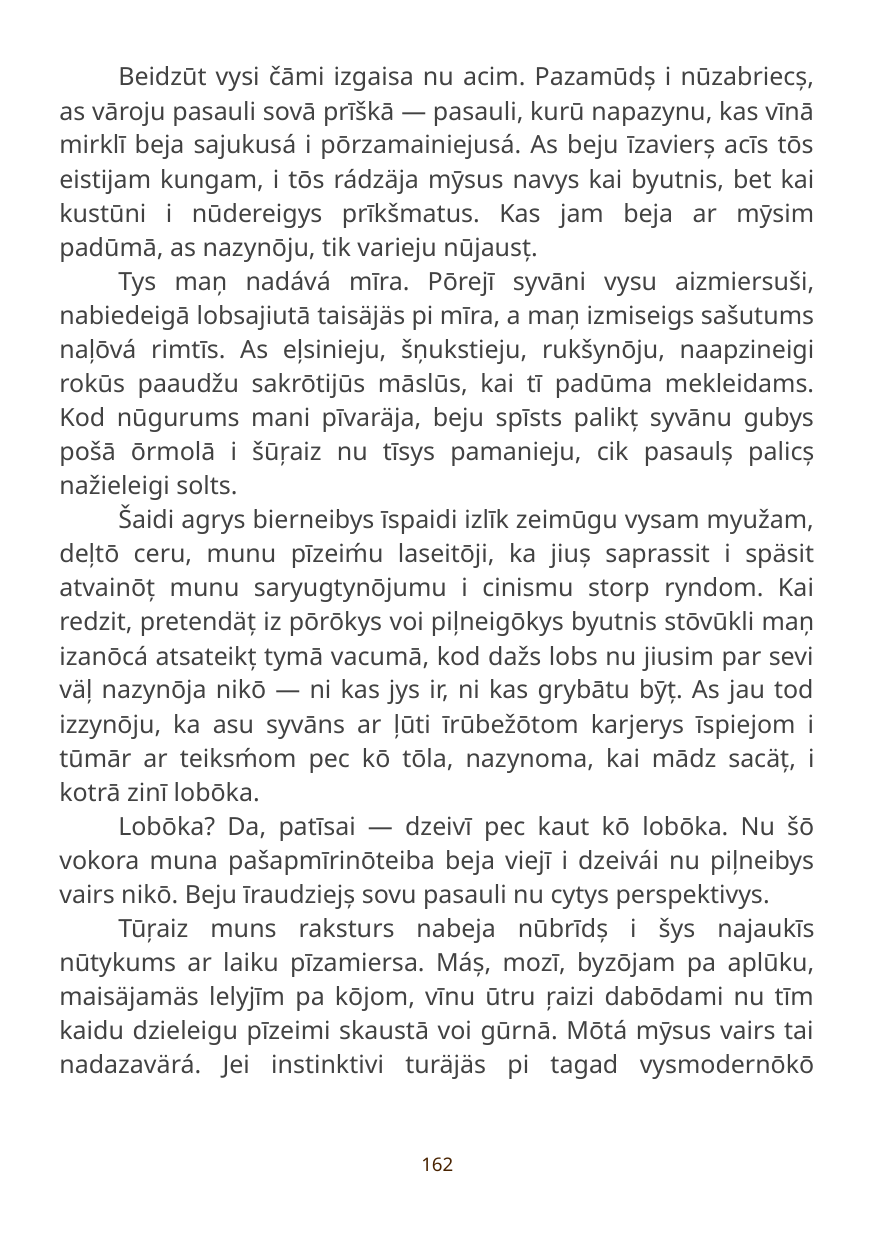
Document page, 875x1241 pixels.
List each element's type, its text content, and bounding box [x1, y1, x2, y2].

text Beidzūt vysi čāmi izgaisa nu acim. Pazamūdș i nūzabriecș, as vāroju pasauli sovā prīškā — pasauli, kurū napazynu, kas vīnā mirklī beja sajukusá i pōrzamainiejusá. As beju īzavierș acīs tōs eistijam kungam, i tōs rádzäja mȳsus navys kai byutnis, bet kai kustūni i nūdereigys prīkšmatus. Kas jam beja ar mȳsim padūmā, as nazynōju, tik varieju nūjausț. [59, 59, 815, 263]
text Šaidi agrys bierneibys īspaidi izlīk zeimūgu vysam myužam, deļtō ceru, munu pīzeiḿu laseitōji, ka jiuș saprassit i späsit atvainōț munu saryugtynōjumu i cinismu storp ryndom. Kai redzit, pretendäț iz pōrōkys voi piļneigōkys byutnis stōvūkli maņ izanōcá atsateikț tymā vacumā, kod dažs lobs nu jiusim par sevi väļ nazynōja nikō — ni kas jys ir, ni kas grybātu bȳț. As jau tod izzynōju, ka asu syvāns ar ļūti īrūbežōtom karjerys īspiejom i tūmār ar teiksḿom pec kō tōla, nazynoma, kai mādz sacäț, i kotrā zinī lobōka. [59, 502, 815, 808]
text Tys maņ nadává mīra. Pōrejī syvāni vysu aizmiersuši, nabiedeigā lobsajiutā taisäjäs pi mīra, a maņ izmiseigs sašutums naļōvá rimtīs. As eļsinieju, šņukstieju, rukšynōju, naapzineigi rokūs paaudžu sakrōtijūs māslūs, kai tī padūma mekleidams. Kod nūgurums mani pīvaräja, beju spīsts palikț syvānu gubys pošā ōrmolā i šūŗaiz nu tīsys pamanieju, cik pasaulș palicș nažieleigi solts. [59, 263, 815, 502]
text Tūŗaiz muns raksturs nabeja nūbrīdș i šys najaukīs nūtykums ar laiku pīzamiersa. Máș, mozī, byzōjam pa aplūku, maisäjamäs lelyjīm pa kōjom, vīnu ūtru ŗaizi dabōdami nu tīm kaidu dzieleigu pīzeimi skaustā voi gūrnā. Mōtá mȳsus vairs tai nadazavärá. Jei instinktivi turäjäs pi tagad vysmodernōkō [59, 911, 815, 1081]
text Lobōka? Da, patīsai — dzeivī pec kaut kō lobōka. Nu šō vokora muna pašapmīrinōteiba beja viejī i dzeivái nu piļneibys vairs nikō. Beju īraudziejș sovu pasauli nu cytys perspektivys. [59, 808, 815, 911]
